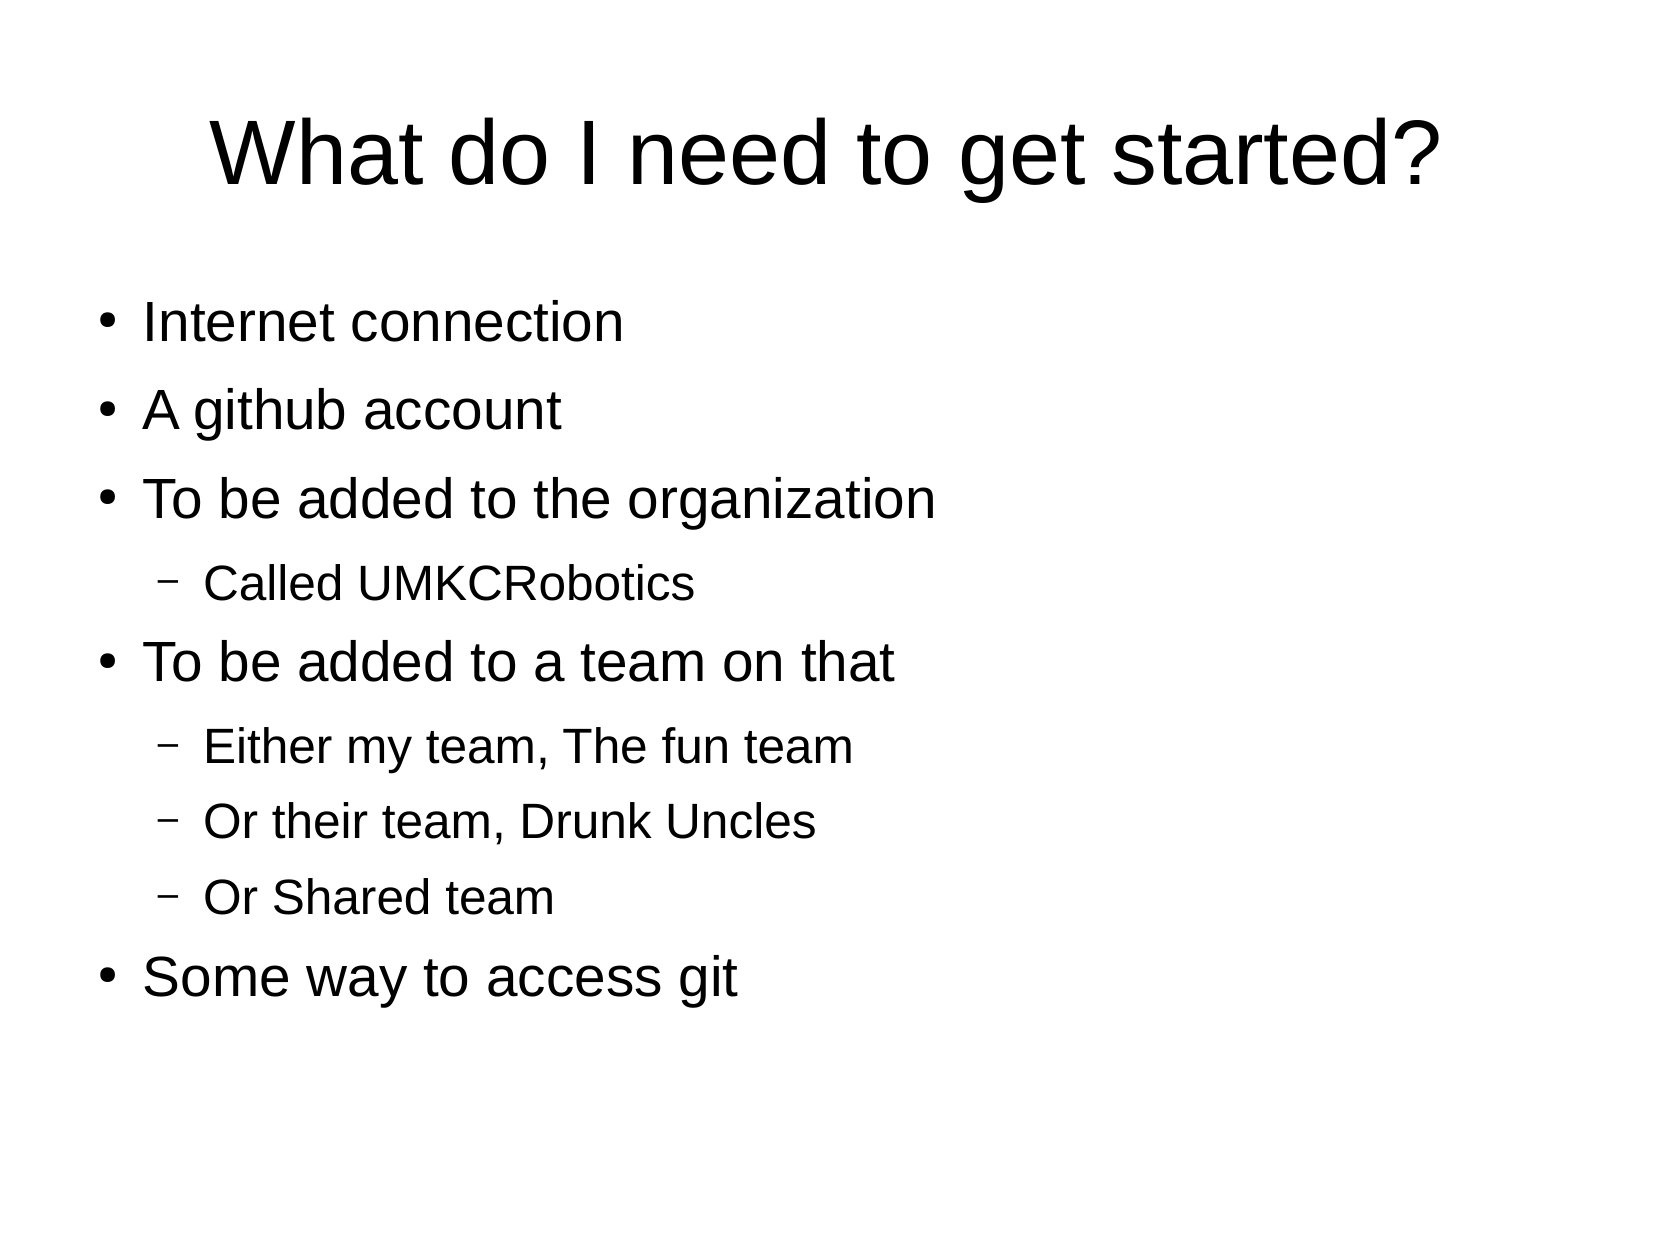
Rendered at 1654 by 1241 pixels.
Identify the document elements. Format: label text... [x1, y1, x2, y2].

list Internet connection A github account To be added to the organization Called UMKCRobotics To be added to a team on that Either my team, The fun team Or their team, Drunk Uncles Or Shared team Some way to access git [82, 290, 1571, 1010]
title What do I need to get started? [82, 49, 1571, 257]
